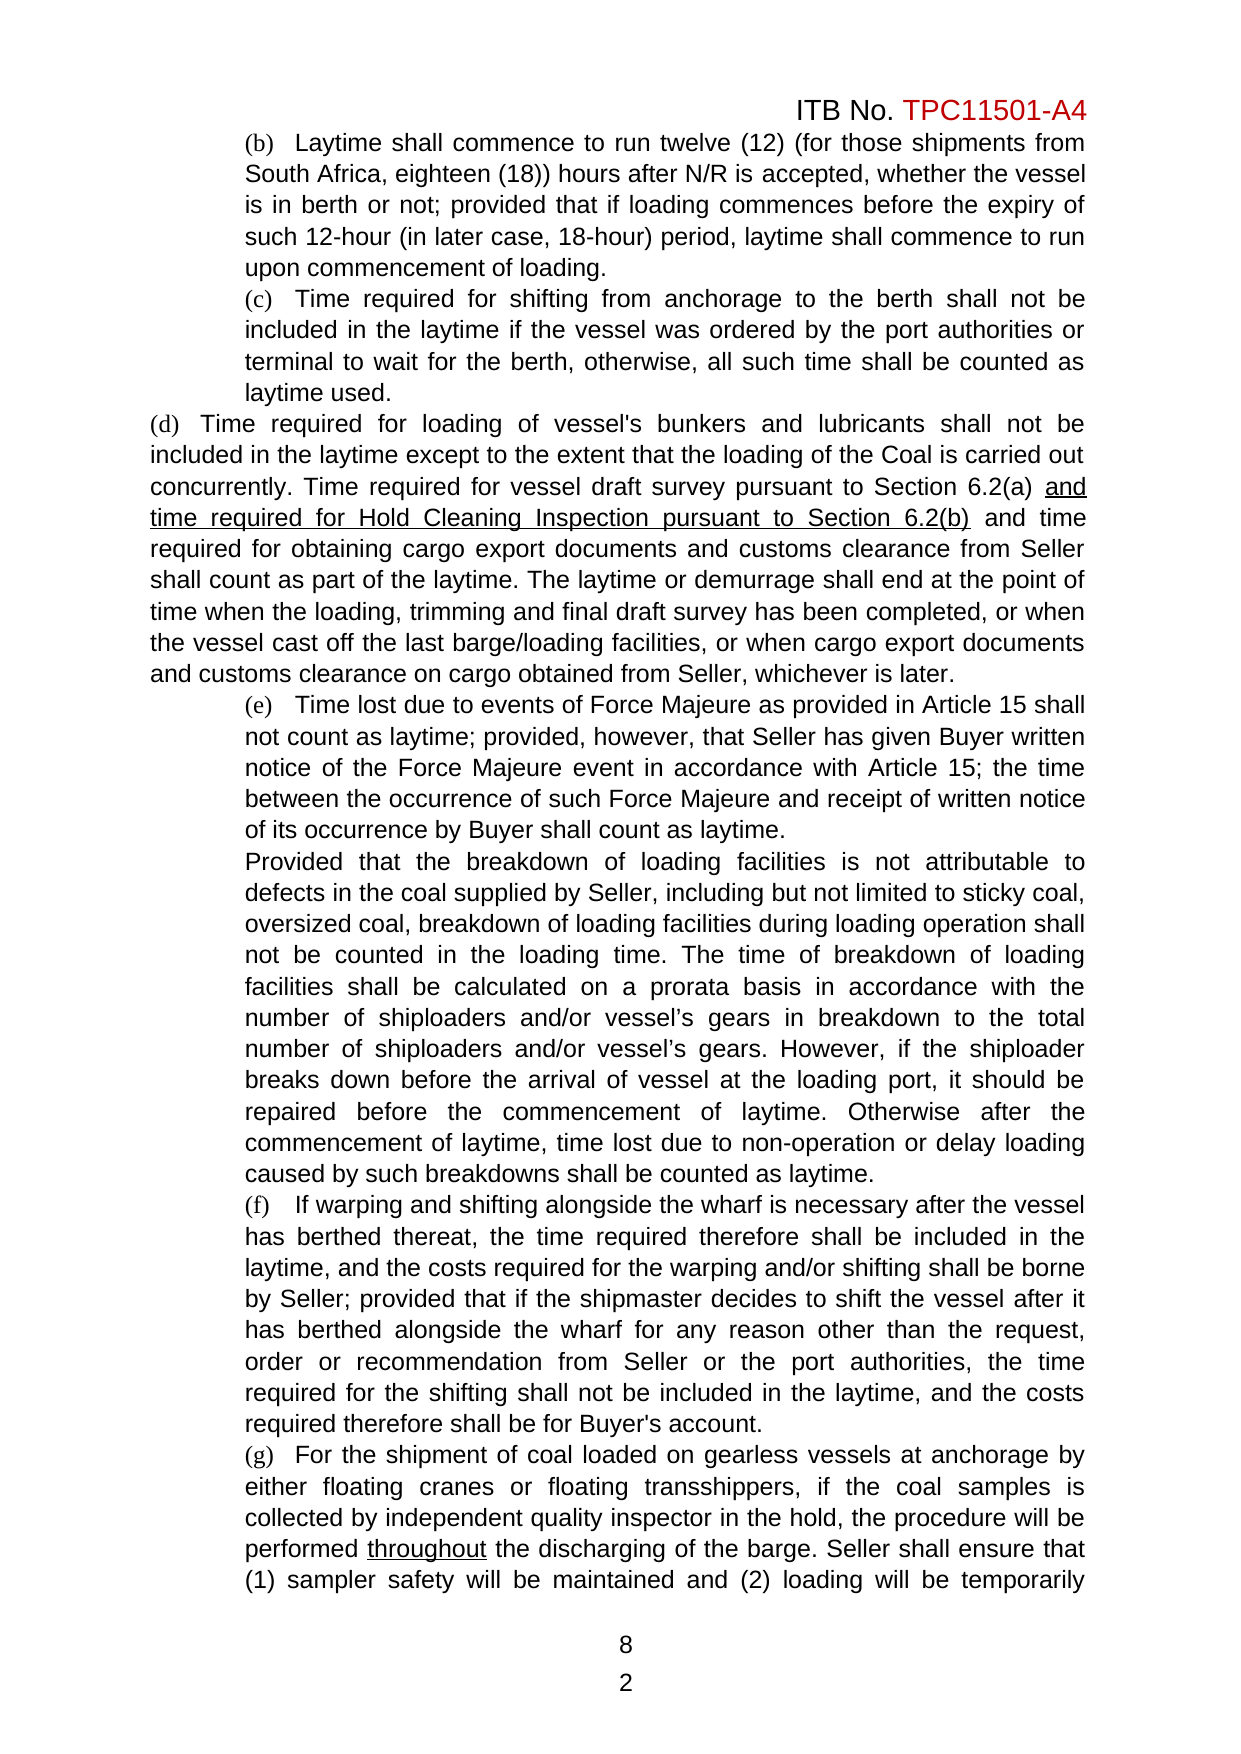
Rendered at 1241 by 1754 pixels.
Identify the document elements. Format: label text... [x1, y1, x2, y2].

list If warping and shifting alongside the wharf is necessary after the vessel has berthed thereat, the time required therefore shall be included in the laytime, and the costs required for the warping and/or shifting shall be borne by Seller; provided that if the shipmaster decides to shift the vessel after it has berthed alongside the wharf for any reason other than the request, order or recommendation from Seller or the port authorities, the time required for the shifting shall not be included in the laytime, and the costs required therefore shall be for Buyer's account. [244, 1189, 1087, 1439]
list Time required for shifting from anchorage to the berth shall not be included in the laytime if the vessel was ordered by the port authorities or terminal to wait for the berth, otherwise, all such time shall be counted as laytime used. [244, 282, 1087, 407]
text Provided that the breakdown of loading facilities is not attributable to defects in the coal supplied by Seller, including but not limited to sticky coal, oversized coal, breakdown of loading facilities during loading operation shall not be counted in the loading time. The time of breakdown of loading facilities shall be calculated on a prorata basis in accordance with the number of shiploaders and/or vessel’s gears in breakdown to the total number of shiploaders and/or vessel’s gears. However, if the shiploader breaks down before the arrival of vessel at the loading port, it should be repaired before the commencement of laytime. Otherwise after the commencement of laytime, time lost due to non-operation or delay loading caused by such breakdowns shall be counted as laytime. [244, 845, 1087, 1189]
list For the shipment of coal loaded on gearless vessels at anchorage by either floating cranes or floating transshippers, if the coal samples is collected by independent quality inspector in the hold, the procedure will be performed throughout the discharging of the barge. Seller shall ensure that (1) sampler safety will be maintained and (2) loading will be temporarily [244, 1439, 1087, 1595]
list Laytime shall commence to run twelve (12) (for those shipments from South Africa, eighteen (18)) hours after N/R is accepted, whether the vessel is in berth or not; provided that if loading commences before the expiry of such 12-hour (in later case, 18-hour) period, laytime shall commence to run upon commencement of loading. [244, 126, 1087, 282]
list Time required for loading of vessel's bunkers and lubricants shall not be included in the laytime except to the extent that the loading of the Coal is carried out concurrently. Time required for vessel draft survey pursuant to Section 6.2(a) and time required for Hold Cleaning Inspection pursuant to Section 6.2(b) and time required for obtaining cargo export documents and customs clearance from Seller shall count as part of the laytime. The laytime or demurrage shall end at the point of time when the loading, trimming and final draft survey has been completed, or when the vessel cast off the last barge/loading facilities, or when cargo export documents and customs clearance on cargo obtained from Seller, whichever is later. [150, 407, 1087, 689]
list Time lost due to events of Force Majeure as provided in Article 15 shall not count as laytime; provided, however, that Seller has given Buyer written notice of the Force Majeure event in accordance with Article 15; the time between the occurrence of such Force Majeure and receipt of written notice of its occurrence by Buyer shall count as laytime. [244, 689, 1087, 845]
